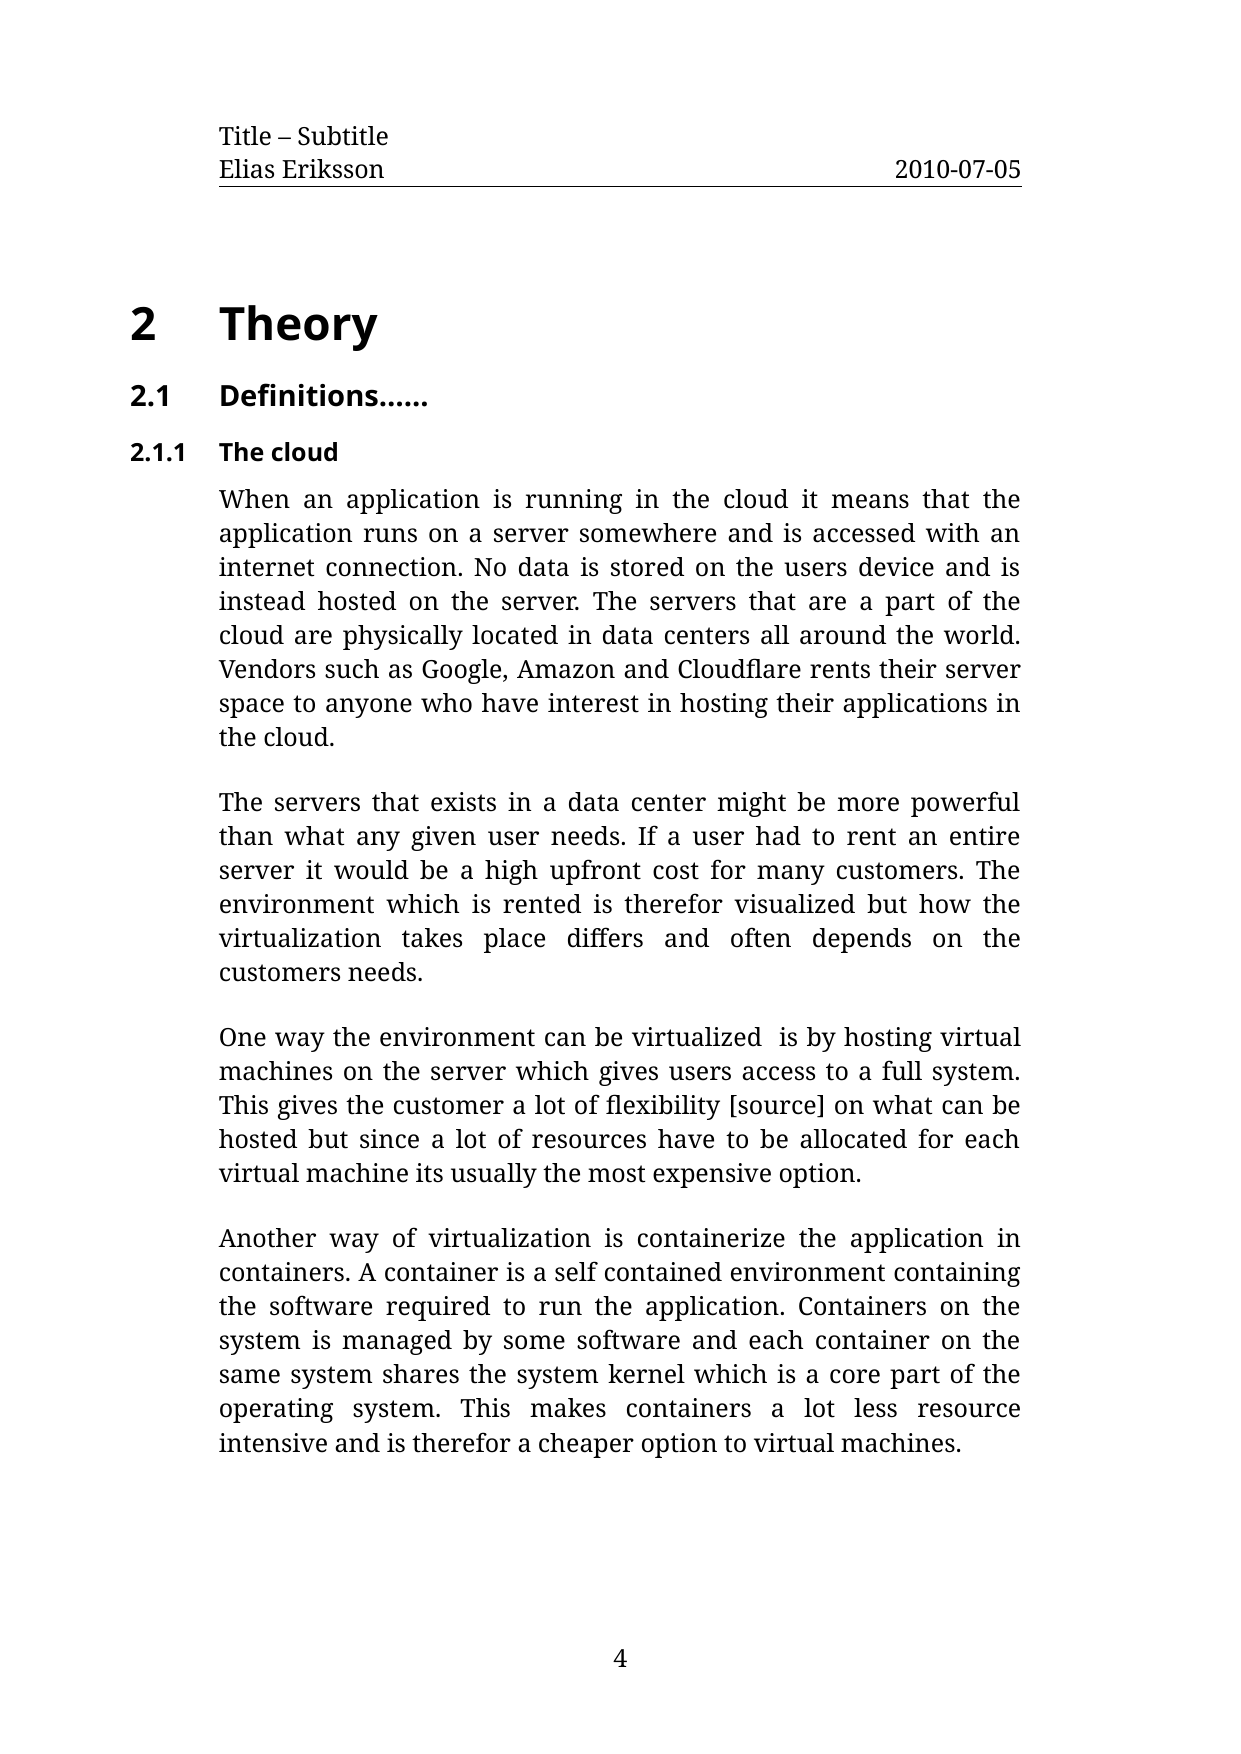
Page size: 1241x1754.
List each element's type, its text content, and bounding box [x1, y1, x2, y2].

subtitle Theory [130, 291, 1022, 353]
text The servers that exists in a data center might be more powerful than what any given user needs. If a user had to rent an entire server it would be a high upfront cost for many customers. The environment which is rented is therefor visualized but how the virtualization takes place differs and often depends on the customers needs. [218, 785, 1022, 989]
text Another way of virtualization is containerize the application in containers. A container is a self contained environment containing the software required to run the application. Containers on the system is managed by some software and each container on the same system shares the system kernel which is a core part of the operating system. This makes containers a lot less resource intensive and is therefor a cheaper option to virtual machines. [218, 1221, 1022, 1459]
text One way the environment can be virtualized is by hosting virtual machines on the server which gives users access to a full system. This gives the customer a lot of flexibility [source] on what can be hosted but since a lot of resources have to be allocated for each virtual machine its usually the most expensive option. [218, 1020, 1022, 1190]
subtitle The cloud [130, 434, 1022, 468]
text When an application is running in the cloud it means that the application runs on a server somewhere and is accessed with an internet connection. No data is stored on the users device and is instead hosted on the server. The servers that are a part of the cloud are physically located in data centers all around the world. Vendors such as Google, Amazon and Cloudflare rents their server space to anyone who have interest in hosting their applications in the cloud. [218, 481, 1022, 754]
subtitle Definitions…... [130, 375, 1022, 415]
